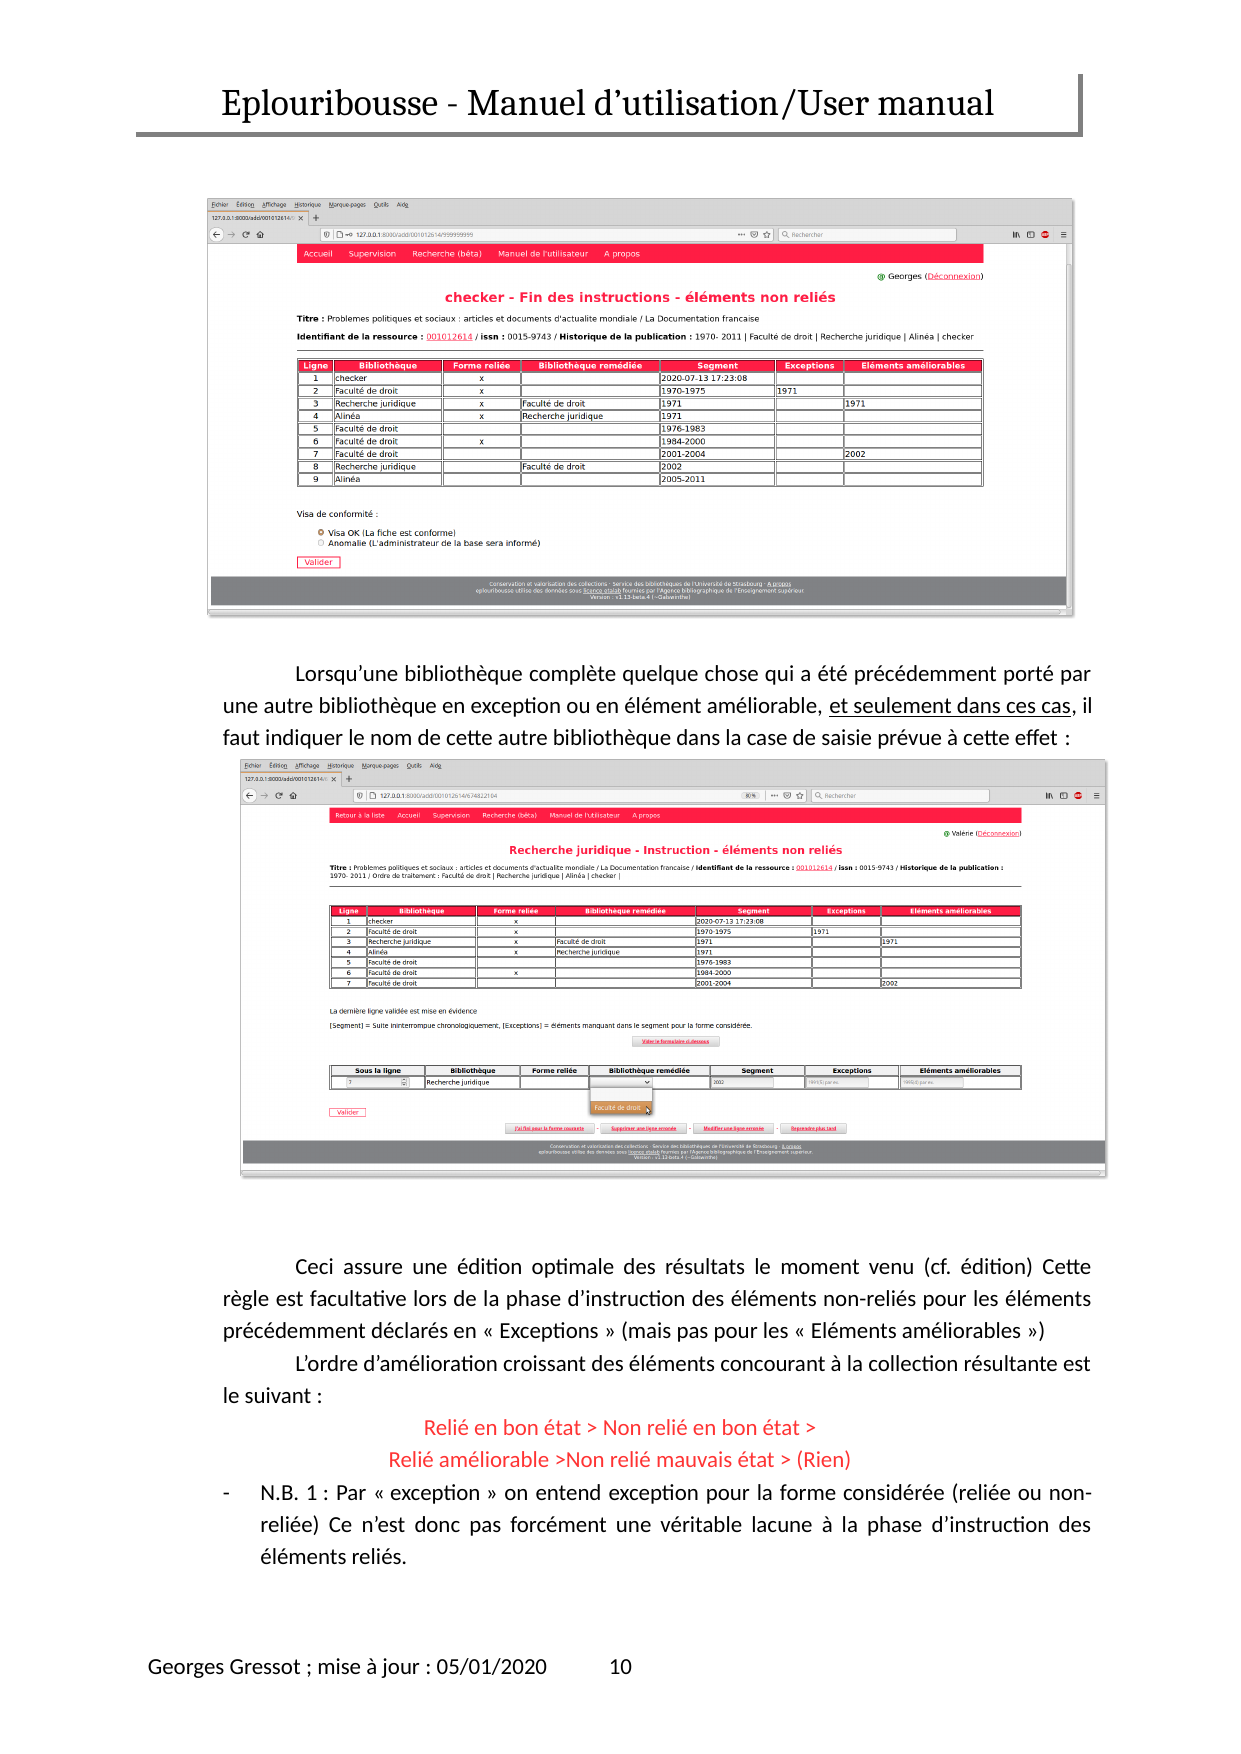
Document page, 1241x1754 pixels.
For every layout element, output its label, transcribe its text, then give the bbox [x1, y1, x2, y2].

list L’ordre d’amélioration croissant des éléments concourant à la collection résultante est le suivant : [223, 1349, 1093, 1409]
picture [205, 196, 1076, 619]
list Lorsqu’une bibliothèque complète quelque chose qui a été précédemment porté par une autre bibliothèque en exception ou en élément améliorable, et seulement dans ces cas, il faut indiquer le nom de cette autre bibliothèque dans la case de saisie prévue à cette effet : [223, 659, 1093, 752]
list N.B. 1 : Par « exception » on entend exception pour la forme considérée (reliée ou non-reliée) Ce n’est donc pas forcément une véritable lacune à la phase d’instruction des éléments reliés. [223, 1478, 1093, 1570]
list Relié améliorable >Non relié mauvais état > (Rien) [148, 1445, 1093, 1473]
list Relié en bon état > Non relié en bon état > [148, 1413, 1093, 1441]
list Ceci assure une édition optimale des résultats le moment venu (cf. édition) Cette règle est facultative lors de la phase d’instruction des éléments non-reliés pour les éléments précédemment déclarés en « Exceptions » (mais pas pour les « Eléments améliorables ») [223, 1252, 1093, 1345]
picture [238, 757, 1109, 1180]
